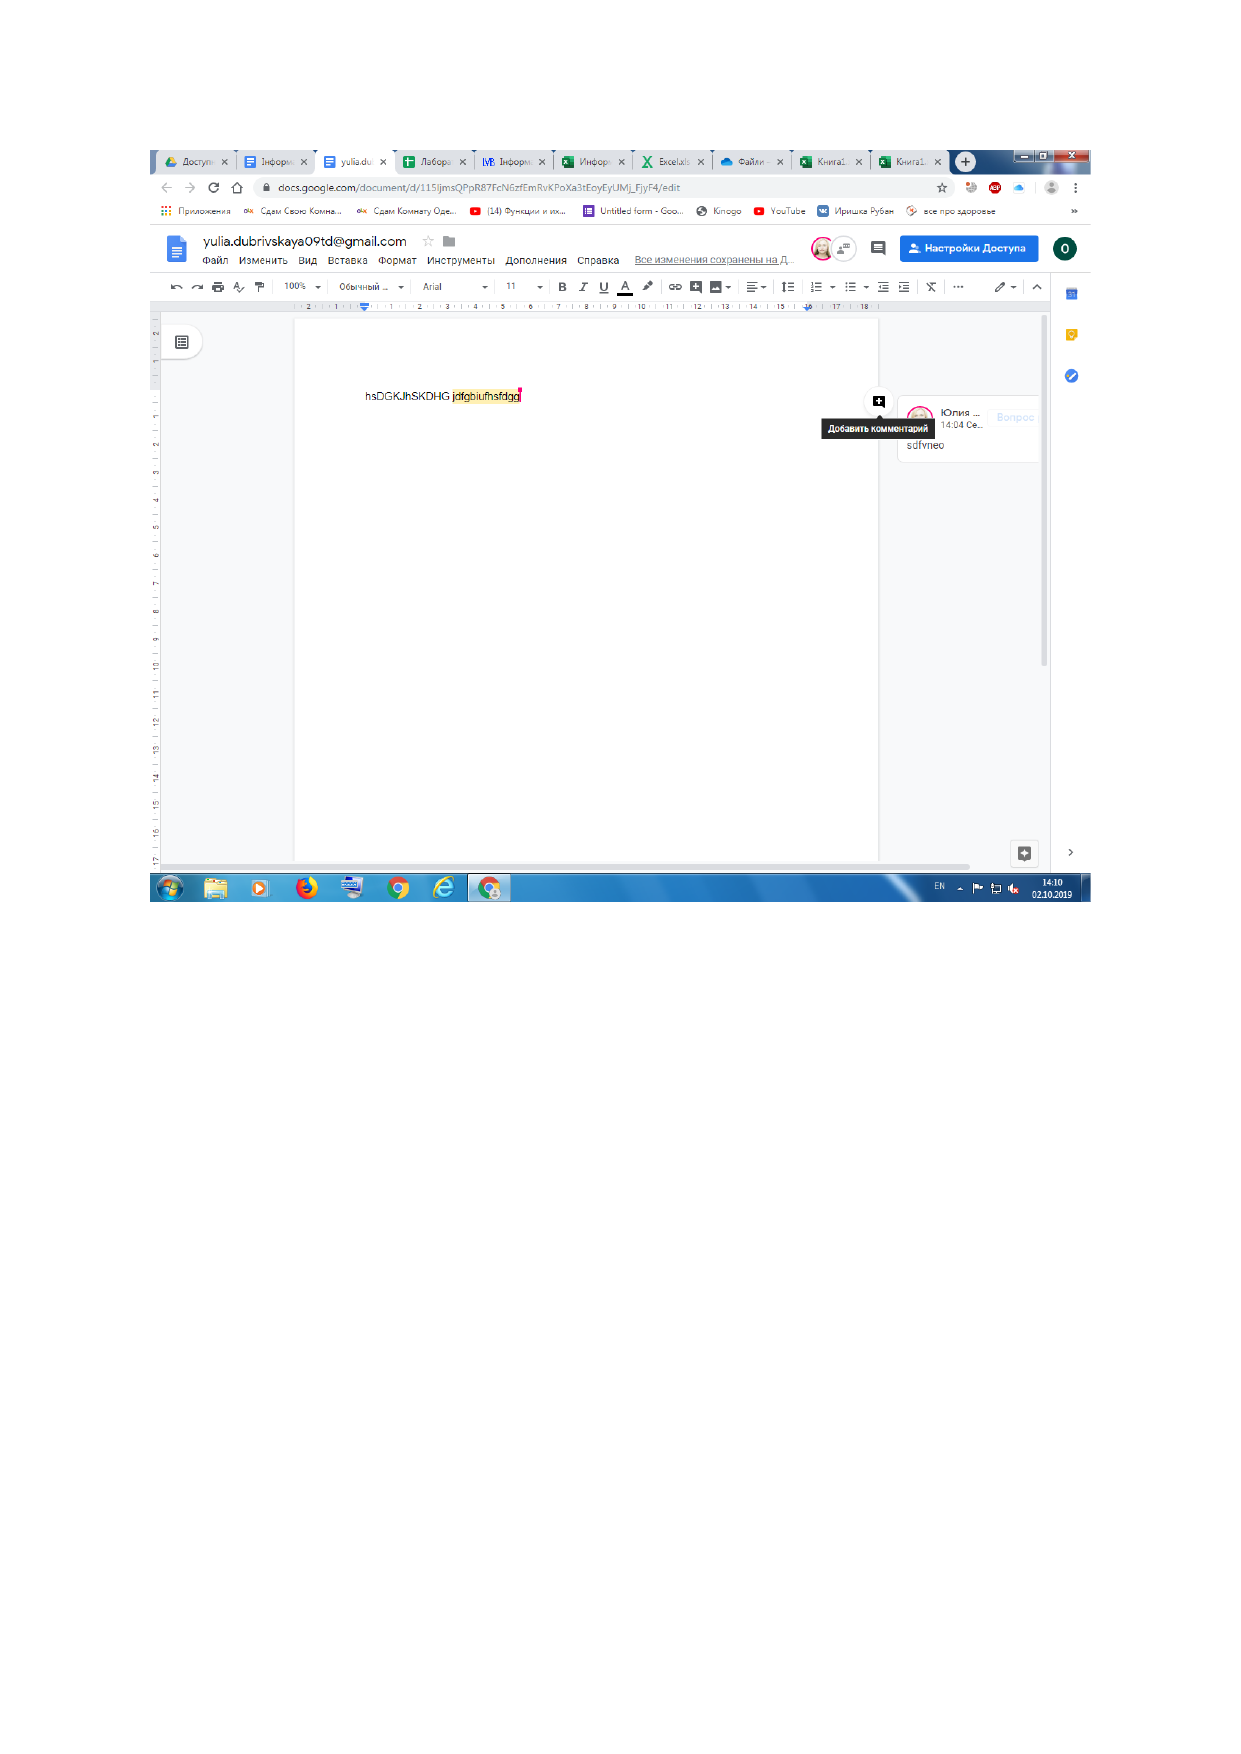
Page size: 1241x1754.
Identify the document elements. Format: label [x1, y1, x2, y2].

picture [150, 150, 1091, 902]
